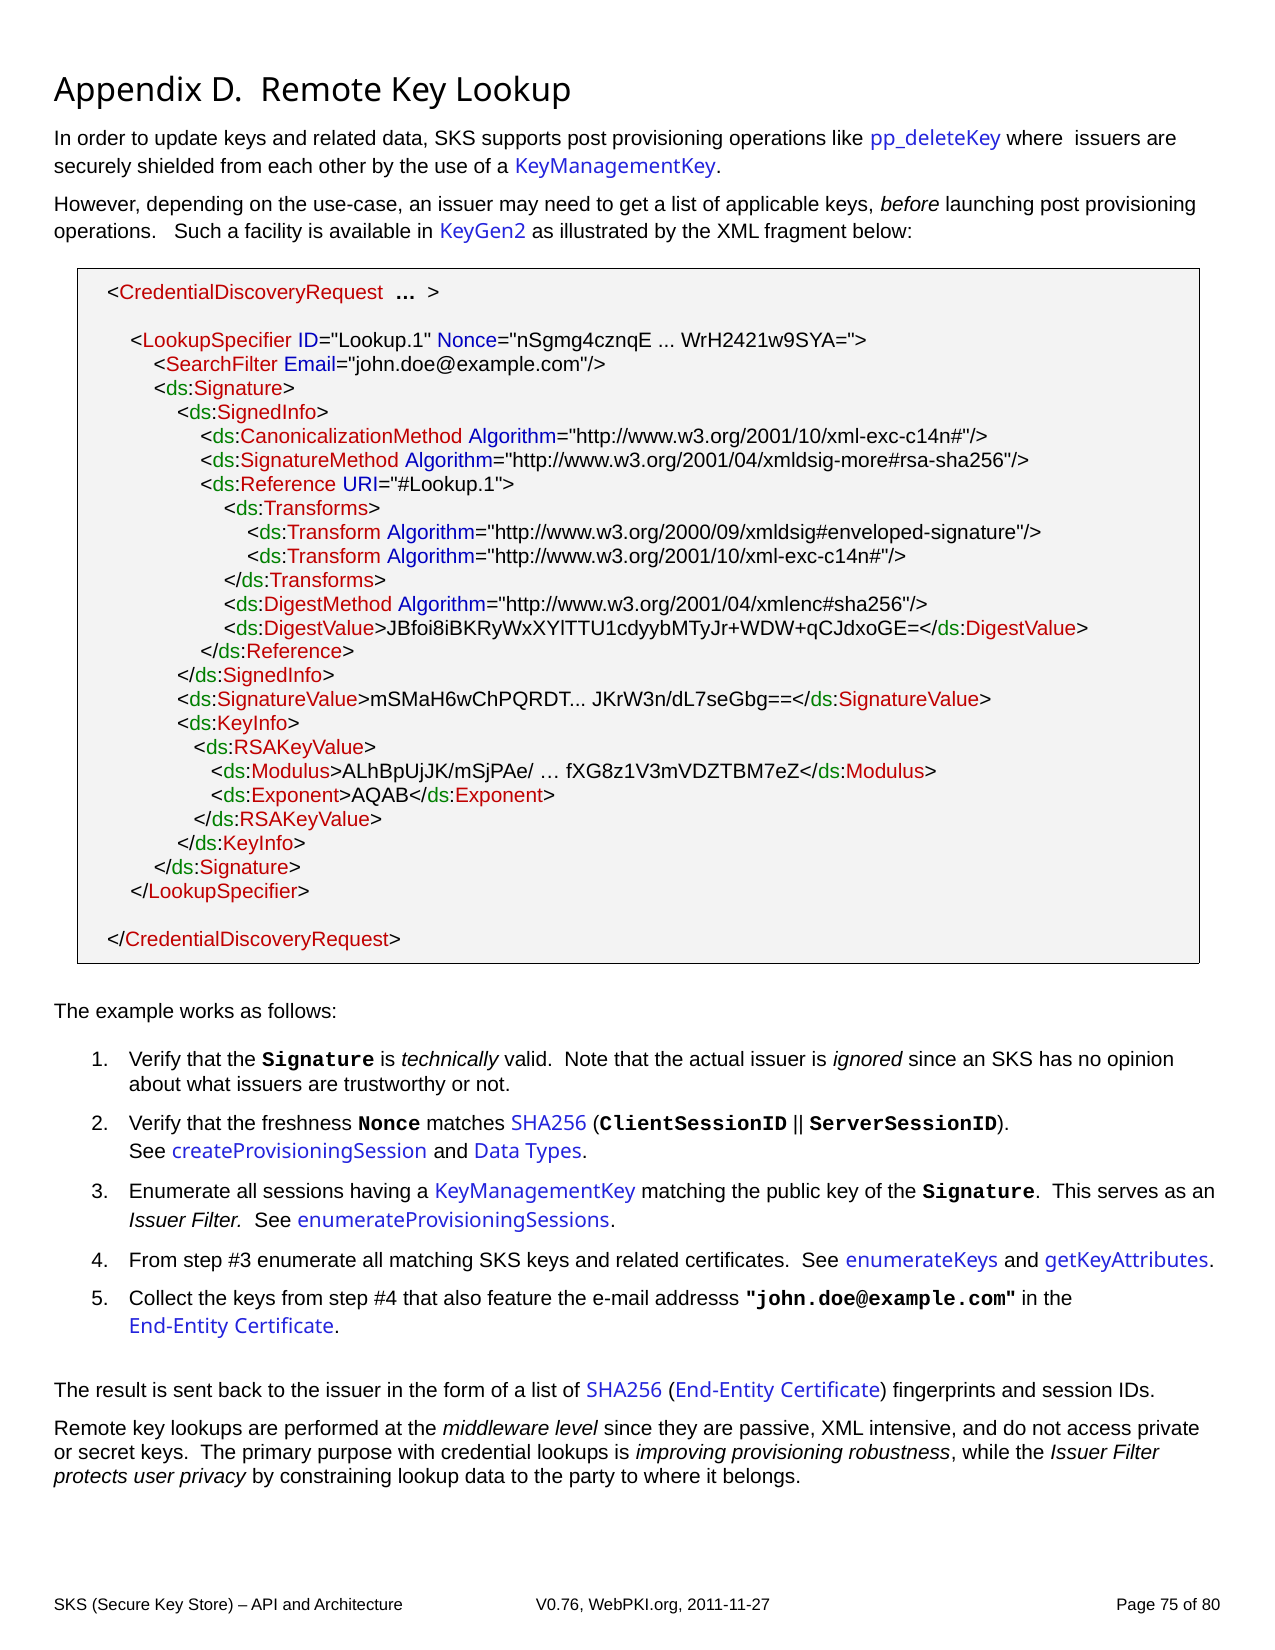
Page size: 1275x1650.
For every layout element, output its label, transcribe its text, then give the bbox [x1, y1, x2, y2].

text However, depending on the use-case, an issuer may need to get a list of applicable keys, before launching post provisioning operations. Such a facility is available in KeyGen2 as illustrated by the XML fragment below: [54, 192, 1221, 268]
table_header <CredentialDiscoveryRequest … > <LookupSpecifier ID="Lookup.1" Nonce="nSgmg4cznqE ... WrH2421w9SYA="> <SearchFilter Email="john.doe@example.com"/> <ds:Signature> <ds:SignedInfo> <ds:CanonicalizationMethod Algorithm="http://www.w3.org/2001/10/xml-exc-c14n#"/> <ds:SignatureMethod Algorithm="http://www.w3.org/2001/04/xmldsig-more#rsa-sha256"/> <ds:Reference URI="#Lookup.1"> <ds:Transforms> <ds:Transform Algorithm="http://www.w3.org/2000/09/xmldsig#enveloped-signature"/> <ds:Transform Algorithm="http://www.w3.org/2001/10/xml-exc-c14n#"/> </ds:Transforms> <ds:DigestMethod Algorithm="http://www.w3.org/2001/04/xmlenc#sha256"/> <ds:DigestValue>JBfoi8iBKRyWxXYlTTU1cdyybMTyJr+WDW+qCJdxoGE=</ds:DigestValue> </ds:Reference> </ds:SignedInfo> <ds:SignatureValue>mSMaH6wChPQRDT... JKrW3n/dL7seGbg==</ds:SignatureValue> <ds:KeyInfo> <ds:RSAKeyValue> <ds:Modulus>ALhBpUjJK/mSjPAe/ … fXG8z1V3mVDZTBM7eZ</ds:Modulus> <ds:Exponent>AQAB</ds:Exponent> </ds:RSAKeyValue> </ds:KeyInfo> </ds:Signature> </LookupSpecifier> </CredentialDiscoveryRequest> [78, 269, 1199, 963]
list Collect the keys from step #4 that also feature the e-mail addresss "john.doe@example.com" in the End-Entity Certificate. [91, 1286, 1221, 1340]
subtitle Remote Key Lookup [54, 66, 1221, 111]
text In order to update keys and related data, SKS supports post provisioning operations like pp_deleteKey where issuers are securely shielded from each other by the use of a KeyManagementKey. [54, 123, 1221, 180]
text Remote key lookups are performed at the middleware level since they are passive, XML intensive, and do not access private or secret keys. The primary purpose with credential lookups is improving provisioning robustness, while the Issuer Filter protects user privacy by constraining lookup data to the party to where it belongs. [54, 1416, 1221, 1488]
text The example works as follows: [54, 998, 1221, 1046]
list Enumerate all sessions having a KeyManagementKey matching the public key of the Signature. This serves as an Issuer Filter. See enumerateProvisioningSessions. [91, 1177, 1221, 1234]
text The result is sent back to the issuer in the form of a list of SHA256 (End-Entity Certificate) fingerprints and session IDs. [54, 1352, 1221, 1404]
list From step #3 enumerate all matching SKS keys and related certificates. See enumerateKeys and getKeyAttributes. [91, 1245, 1221, 1274]
list Verify that the freshness Nonce matches SHA256 (ClientSessionID || ServerSessionID). See createProvisioningSession and Data Types. [91, 1108, 1221, 1165]
list Verify that the Signature is technically valid. Note that the actual issuer is ignored since an SKS has no opinion about what issuers are trustworthy or not. [91, 1046, 1221, 1096]
